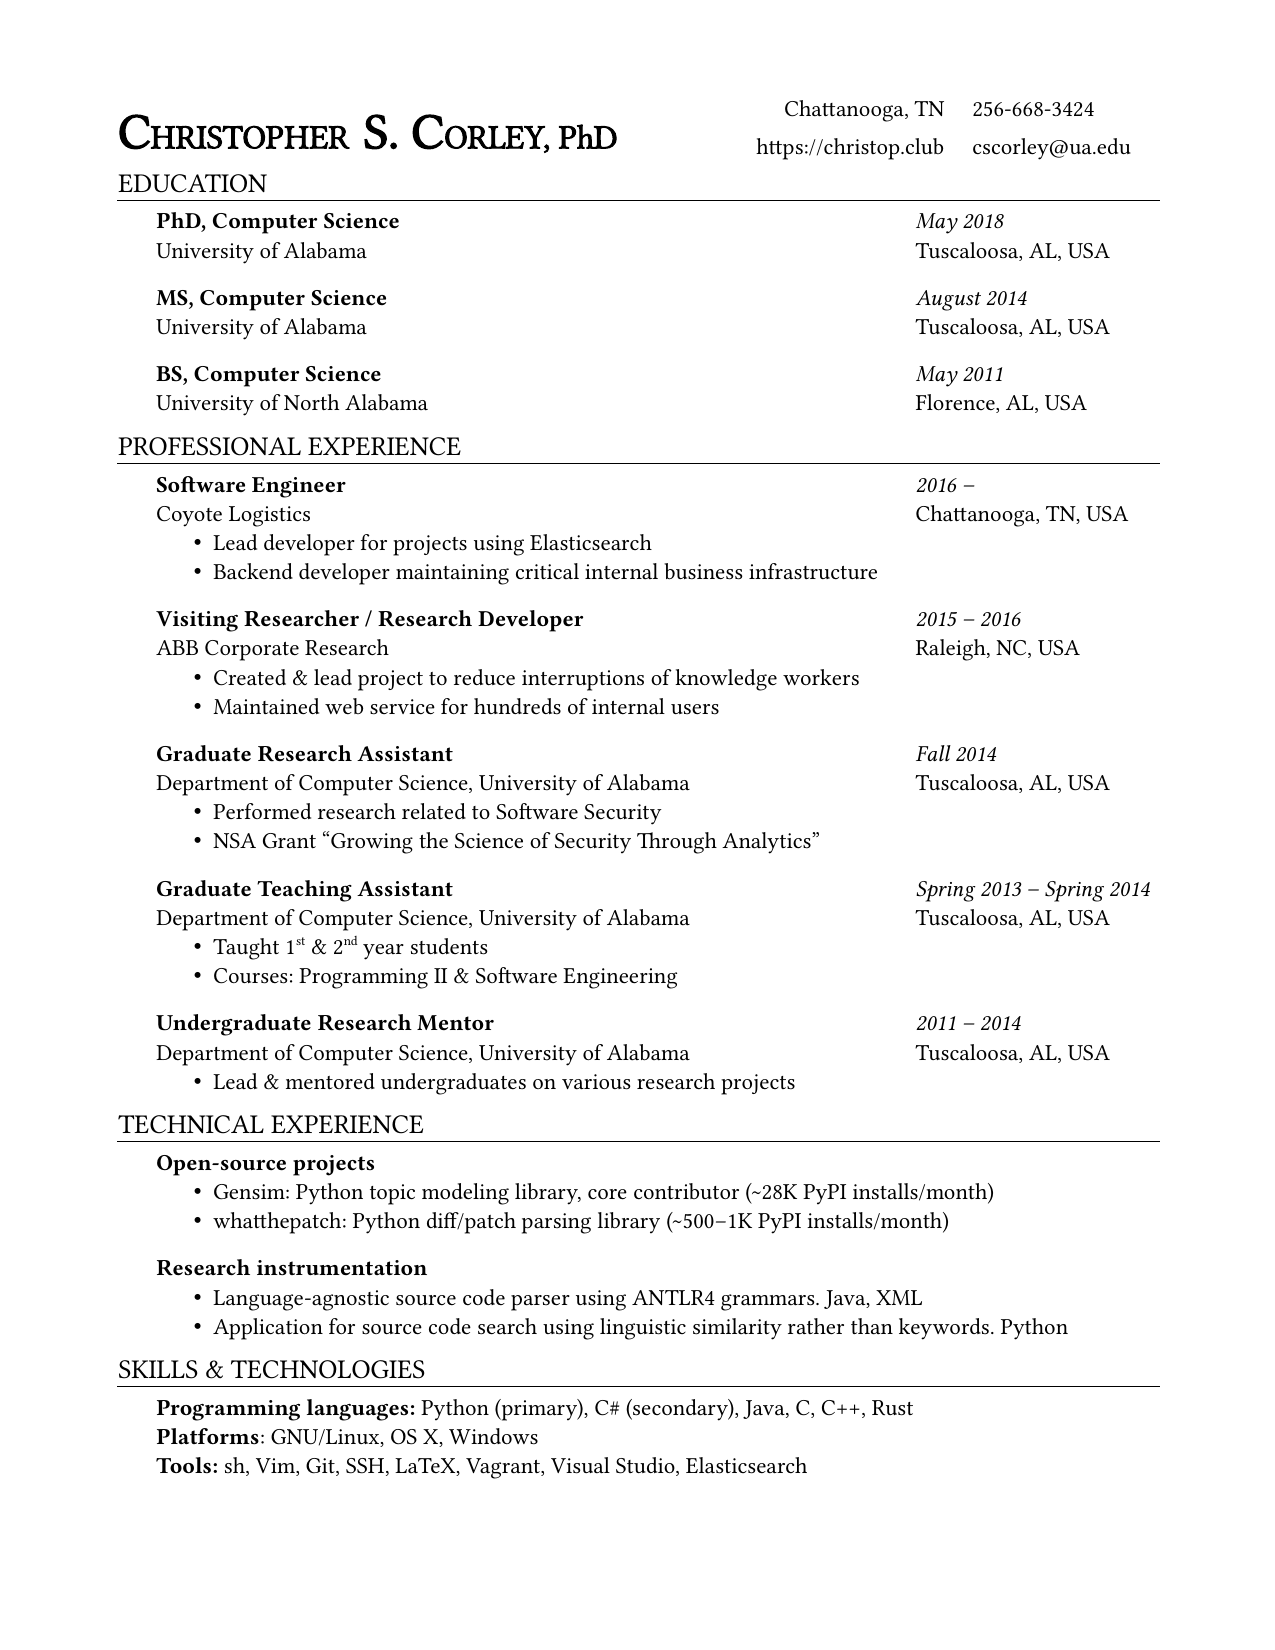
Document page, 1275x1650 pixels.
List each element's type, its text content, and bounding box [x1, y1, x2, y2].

table_header PhD, Computer Science University of Alabama [150, 203, 909, 279]
table_cell Spring 2013 – Spring 2014 Tuscaloosa, AL, USA [909, 870, 1162, 1004]
text PROFESSIONAL EXPERIENCE [118, 431, 1157, 462]
table_cell Graduate Research Assistant Department of Computer Science, University of Alabama Performed research related to Software Security NSA Grant “Growing the Science of Security Through Analytics” [150, 735, 909, 869]
table_cell May 2011 Florence, AL, USA [909, 355, 1158, 431]
table_header [944, 90, 972, 168]
text EDUCATION [118, 168, 1157, 199]
table_cell BS, Computer Science University of North Alabama [150, 355, 909, 431]
table_header Software Engineer Coyote Logistics Lead developer for projects using Elasticsearch Backend developer maintaining critical internal business infrastructure [150, 465, 909, 600]
table_cell Fall 2014 Tuscaloosa, AL, USA [909, 735, 1162, 869]
text SKILLS & TECHNOLOGIES [118, 1355, 1157, 1386]
table_cell Research instrumentation Language-agnostic source code parser using ANTLR4 grammars. Java, XML Application for source code search using linguistic similarity rather than keywords. Python [150, 1249, 1158, 1355]
table_header Chattanooga, TN https://christop.club [639, 90, 944, 168]
table_cell Visiting Researcher / Research Developer ABB Corporate Research Created & lead project to reduce interruptions of knowledge workers Maintained web service for hundreds of internal users [150, 600, 909, 735]
table_header 256-668-3424 cscorley@ua.edu [972, 90, 1168, 168]
table_header Open-source projects Gensim: Python topic modeling library, core contributor (~28K PyPI installs/month) whatthepatch: Python diff/patch parsing library (~500–1K PyPI installs/month) [150, 1144, 1158, 1249]
table_cell Graduate Teaching Assistant Department of Computer Science, University of Alabama Taught 1st & 2nd year students Courses: Programming II & Software Engineering [150, 870, 909, 1004]
table_cell 2011 – 2014 Tuscaloosa, AL, USA [909, 1004, 1162, 1110]
text TECHNICAL EXPERIENCE [118, 1110, 1157, 1141]
table_cell 2015 – 2016 Raleigh, NC, USA [909, 600, 1162, 735]
table_cell Undergraduate Research Mentor Department of Computer Science, University of Alabama Lead & mentored undergraduates on various research projects [150, 1004, 909, 1110]
table_header 2016 – Chattanooga, TN, USA [909, 465, 1162, 600]
table_header Programming languages: Python (primary), C# (secondary), Java, C, C++, Rust Platforms: GNU/Linux, OS X, Windows Tools: sh, Vim, Git, SSH, LaTeX, Vagrant, Visual Studio, Elasticsearch [150, 1389, 1158, 1501]
table_cell August 2014 Tuscaloosa, AL, USA [909, 279, 1158, 355]
table_header CHRISTOPHER S. CORLEY, PhD [118, 90, 639, 168]
table_header May 2018 Tuscaloosa, AL, USA [909, 203, 1158, 279]
table_cell MS, Computer Science University of Alabama [150, 279, 909, 355]
